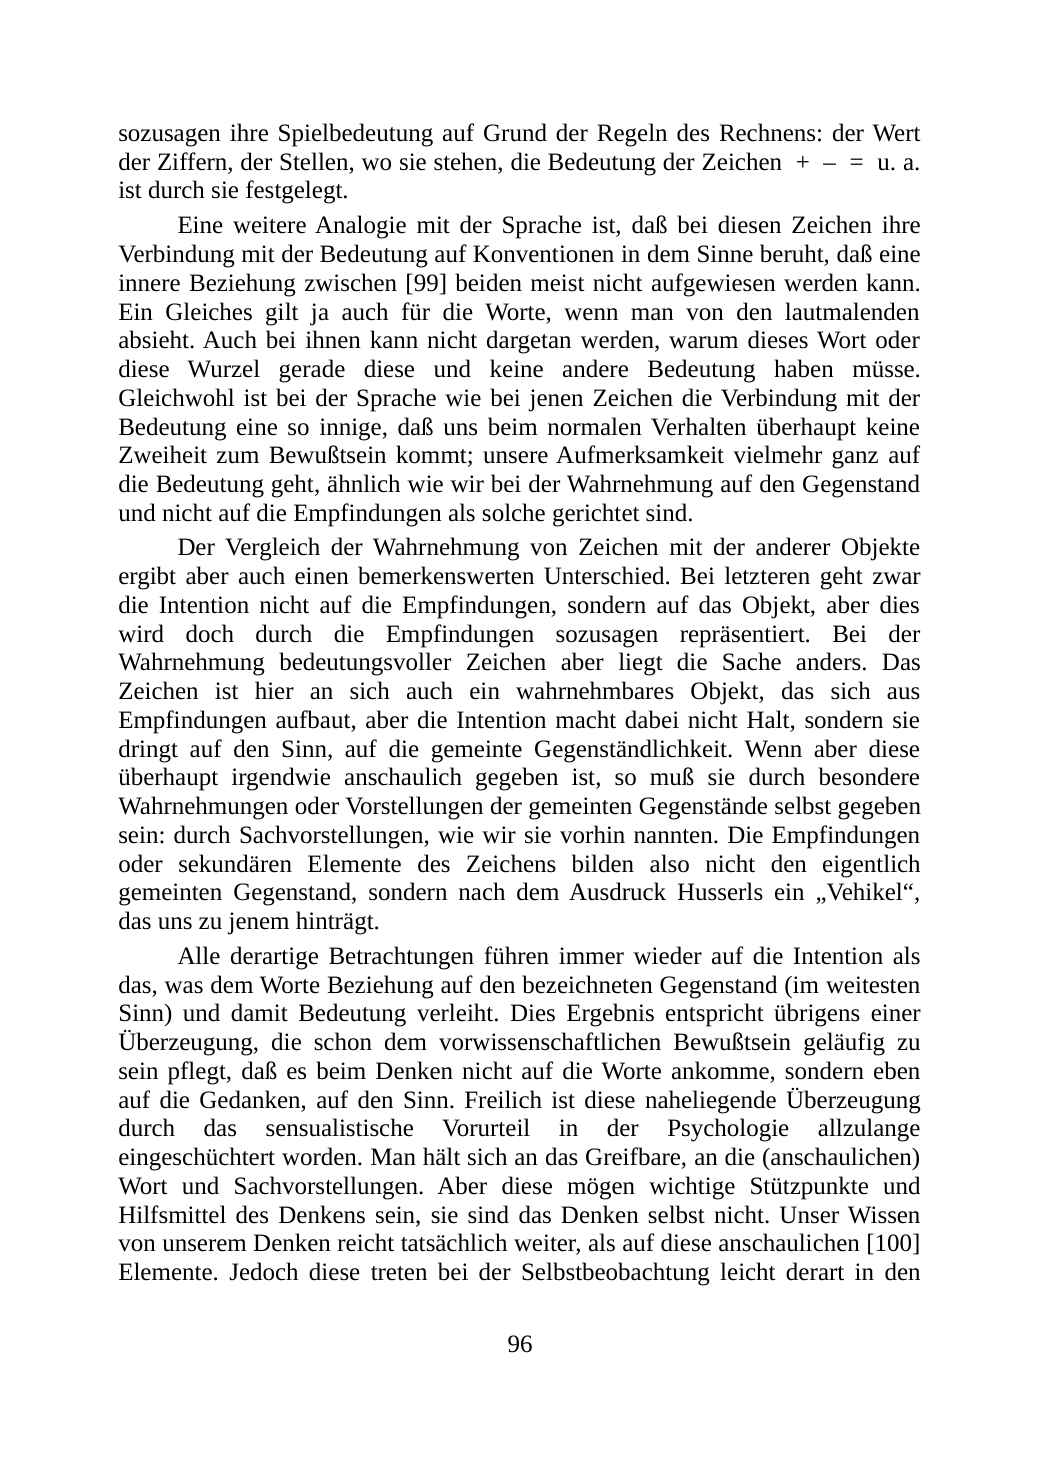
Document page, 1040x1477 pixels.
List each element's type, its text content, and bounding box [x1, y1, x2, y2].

text Der Vergleich der Wahrnehmung von Zeichen mit der anderer Objekte ergibt aber auch einen bemerkenswerten Unterschied. Bei letzteren geht zwar die Intention nicht auf die Empfindungen, sondern auf das Objekt, aber dies wird doch durch die Empfindungen sozusagen repräsentiert. Bei der Wahrnehmung bedeutungsvoller Zeichen aber liegt die Sache anders. Das Zeichen ist hier an sich auch ein wahrnehmbares Objekt, das sich aus Empfindungen aufbaut, aber die Intention macht dabei nicht Halt, sondern sie dringt auf den Sinn, auf die gemeinte Gegenständlichkeit. Wenn aber diese überhaupt irgendwie anschaulich gegeben ist, so muß sie durch besondere Wahrnehmungen oder Vorstellungen der gemeinten Gegenstände selbst gegeben sein: durch Sachvorstellungen, wie wir sie vorhin nannten. Die Empfindungen oder sekundären Elemente des Zeichens bilden also nicht den eigentlich gemeinten Gegenstand, sondern nach dem Ausdruck Husserls ein „Vehikel“, das uns zu jenem hinträgt. [118, 532, 921, 935]
text Eine weitere Analogie mit der Sprache ist, daß bei diesen Zeichen ihre Verbindung mit der Bedeutung auf Konventionen in dem Sinne beruht, daß eine innere Beziehung zwischen [99] beiden meist nicht aufgewiesen werden kann. Ein Gleiches gilt ja auch für die Worte, wenn man von den lautmalenden absieht. Auch bei ihnen kann nicht dargetan werden, warum dieses Wort oder diese Wurzel gerade diese und keine andere Bedeutung haben müsse. Gleichwohl ist bei der Sprache wie bei jenen Zeichen die Verbindung mit der Bedeutung eine so innige, daß uns beim normalen Verhalten überhaupt keine Zweiheit zum Bewußtsein kommt; unsere Aufmerksamkeit vielmehr ganz auf die Bedeutung geht, ähnlich wie wir bei der Wahrnehmung auf den Gegenstand und nicht auf die Empfindungen als solche gerichtet sind. [118, 210, 921, 527]
text Alle derartige Betrachtungen führen immer wieder auf die Intention als das, was dem Worte Beziehung auf den bezeichneten Gegenstand (im weitesten Sinn) und damit Bedeutung verleiht. Dies Ergebnis entspricht übrigens einer Überzeugung, die schon dem vorwissenschaftlichen Bewußtsein geläufig zu sein pflegt, daß es beim Denken nicht auf die Worte ankomme, sondern eben auf die Gedanken, auf den Sinn. Freilich ist diese naheliegende Überzeugung durch das sensualistische Vorurteil in der Psychologie allzulange eingeschüchtert worden. Man hält sich an das Greifbare, an die (anschaulichen) Wort und Sachvorstellungen. Aber diese mögen wichtige Stützpunkte und Hilfsmittel des Denkens sein, sie sind das Denken selbst nicht. Unser Wissen von unserem Denken reicht tatsächlich weiter, als auf diese anschaulichen [100] Elemente. Jedoch diese treten bei der Selbstbeobachtung leicht derart in den [118, 941, 921, 1286]
text sozusagen ihre Spielbedeutung auf Grund der Regeln des Rechnens: der Wert der Ziffern, der Stellen, wo sie stehen, die Bedeutung der Zeichen + – = u. a. ist durch sie festgelegt. [118, 118, 921, 204]
